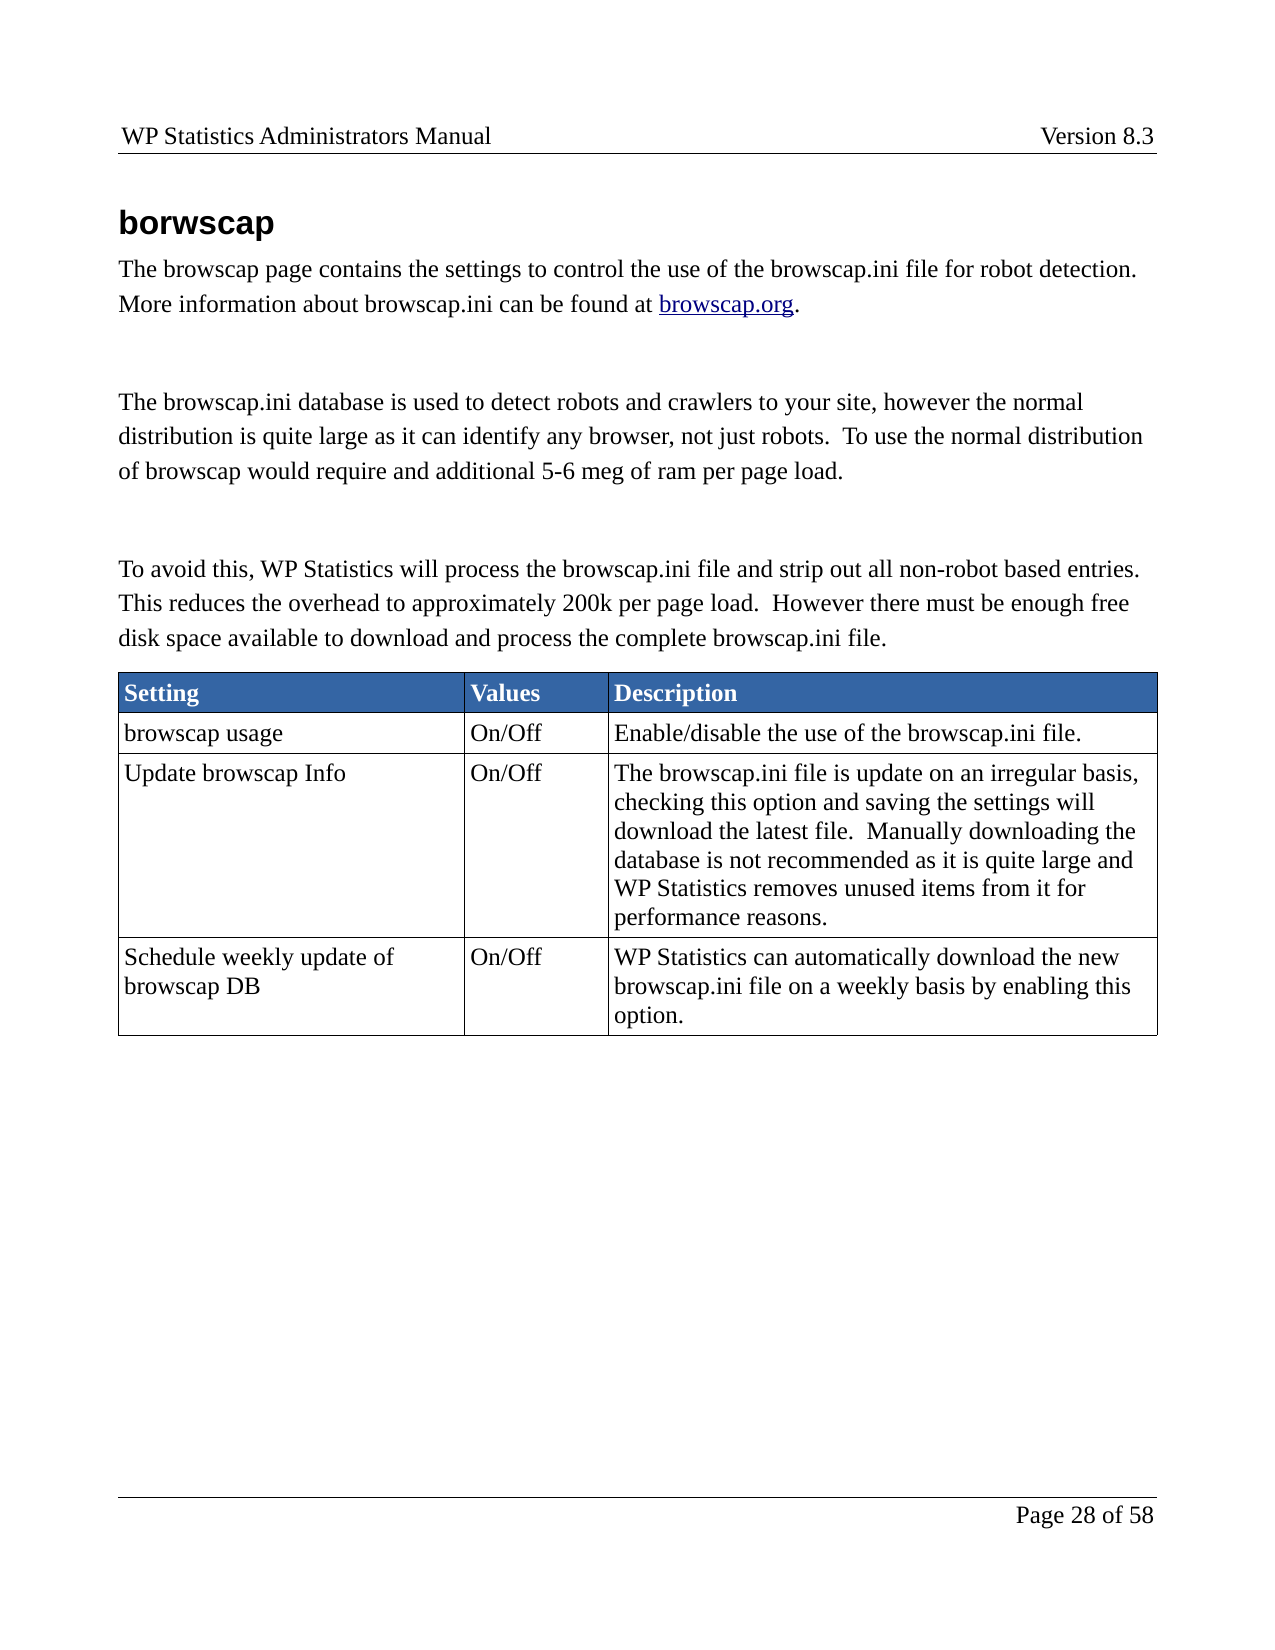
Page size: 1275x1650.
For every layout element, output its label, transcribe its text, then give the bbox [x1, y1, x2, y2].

text The browscap.ini database is used to detect robots and crawlers to your site, however the normal distribution is quite large as it can identify any browser, not just robots. To use the normal distribution of browscap would require and additional 5-6 meg of ram per page load. [118, 387, 1157, 484]
text The browscap page contains the settings to control the use of the browscap.ini file for robot detection. More information about browscap.ini can be found at browscap.org. [118, 254, 1157, 317]
table_cell Enable/disable the use of the browscap.ini file. [609, 713, 1157, 753]
table_cell On/Off [465, 713, 608, 753]
table_header Description [609, 673, 1157, 712]
subtitle borwscap [118, 203, 1157, 242]
table_cell On/Off [465, 754, 608, 937]
table_cell WP Statistics can automatically download the new browscap.ini file on a weekly basis by enabling this option. [609, 938, 1157, 1034]
text To avoid this, WP Statistics will process the browscap.ini file and strip out all non-robot based entries. This reduces the overhead to approximately 200k per page load. However there must be enough free disk space available to download and process the complete browscap.ini file. [118, 554, 1157, 652]
table_cell Update browscap Info [119, 754, 464, 937]
table_header Setting [119, 673, 464, 712]
table_header Values [465, 673, 608, 712]
table_cell browscap usage [119, 713, 464, 753]
table_cell The browscap.ini file is update on an irregular basis, checking this option and saving the settings will download the latest file. Manually downloading the database is not recommended as it is quite large and WP Statistics removes unused items from it for performance reasons. [609, 754, 1157, 937]
table_cell Schedule weekly update of browscap DB [119, 938, 464, 1034]
table_cell On/Off [465, 938, 608, 1034]
